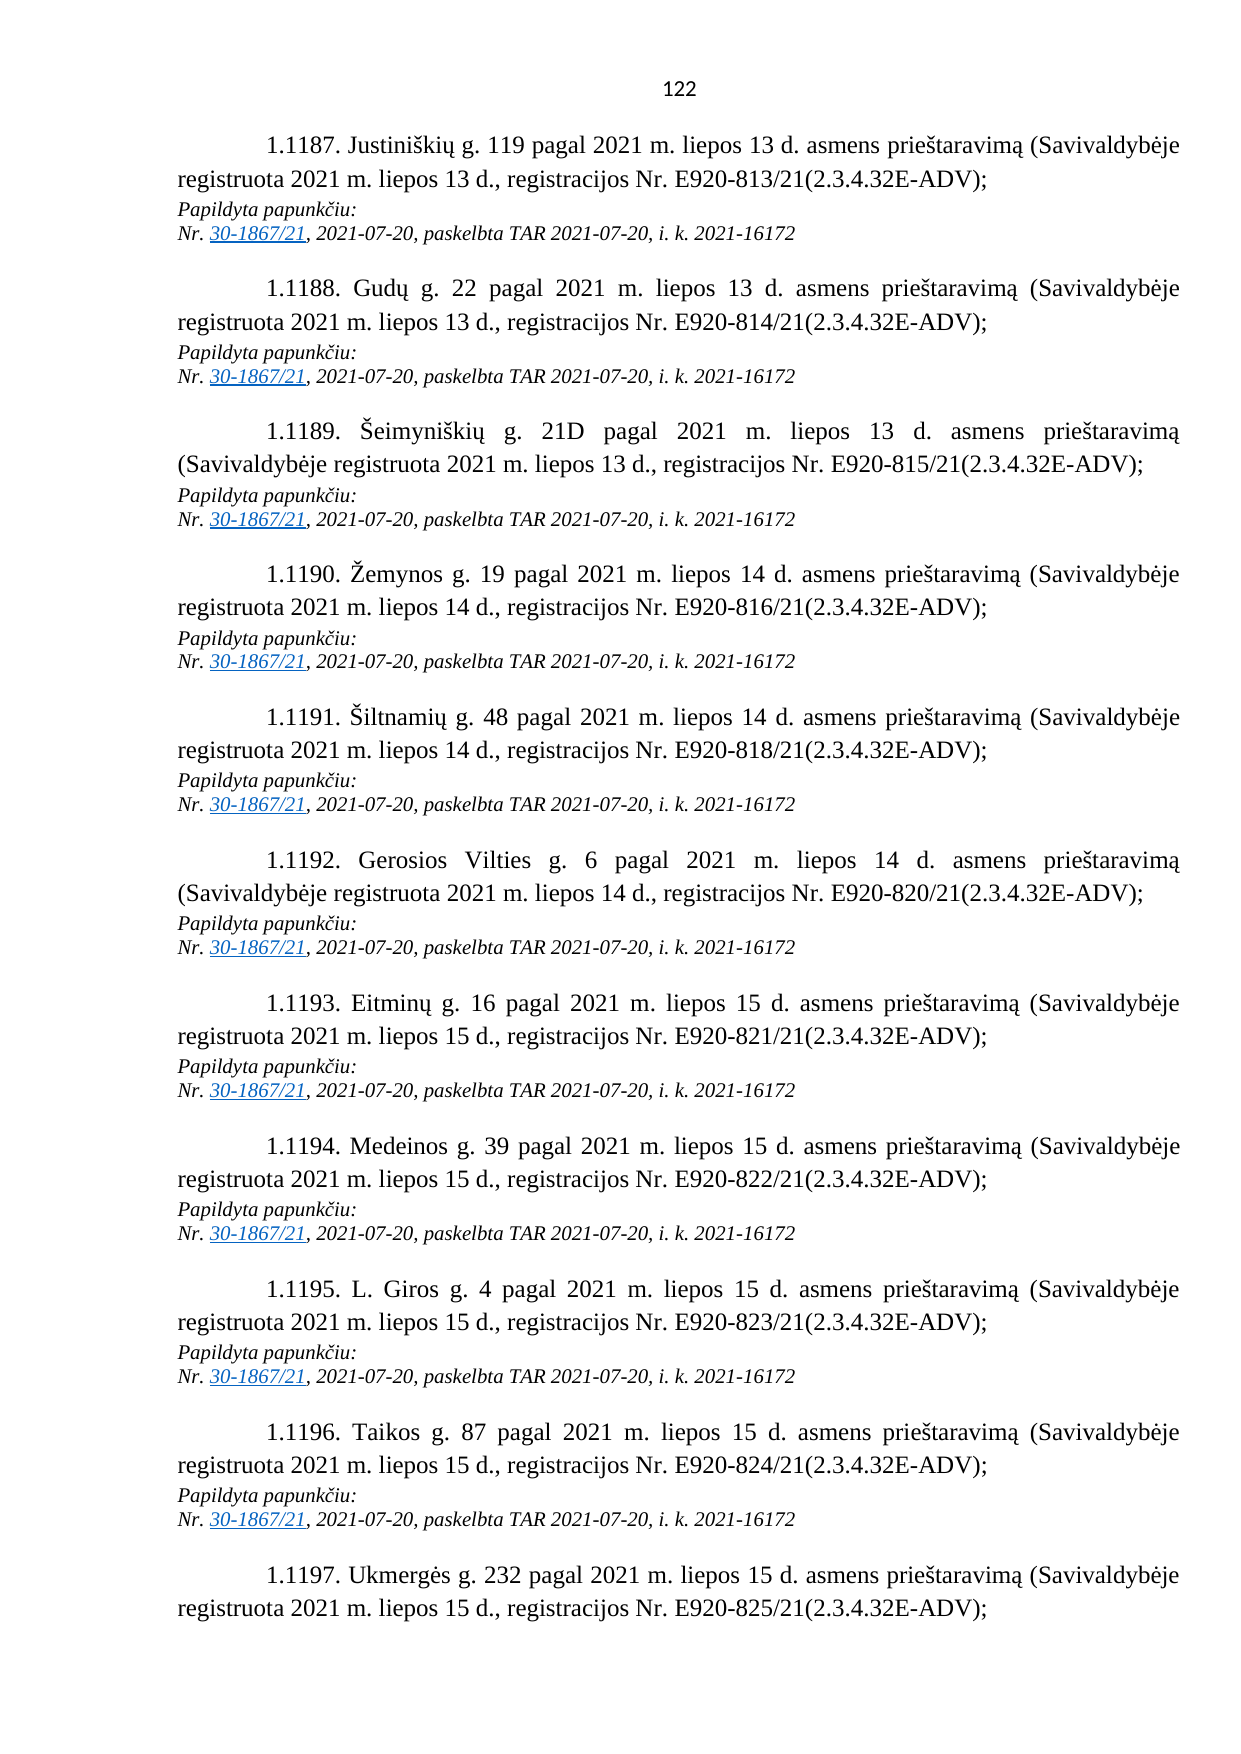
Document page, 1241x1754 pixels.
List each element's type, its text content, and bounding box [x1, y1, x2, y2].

text Nr. 30-1867/21, 2021-07-20, paskelbta TAR 2021-07-20, i. k. 2021-16172 [177, 1507, 1181, 1531]
text 1.1192. Gerosios Vilties g. 6 pagal 2021 m. liepos 14 d. asmens prieštaravimą (Savivaldybėje registruota 2021 m. liepos 14 d., registracijos Nr. E920-820/21(2.3.4.32E-ADV); [177, 845, 1181, 907]
text 1.1193. Eitminų g. 16 pagal 2021 m. liepos 15 d. asmens prieštaravimą (Savivaldybėje registruota 2021 m. liepos 15 d., registracijos Nr. E920-821/21(2.3.4.32E-ADV); [177, 988, 1181, 1050]
text 1.1190. Žemynos g. 19 pagal 2021 m. liepos 14 d. asmens prieštaravimą (Savivaldybėje registruota 2021 m. liepos 14 d., registracijos Nr. E920-816/21(2.3.4.32E-ADV); [177, 559, 1181, 621]
text 1.1196. Taikos g. 87 pagal 2021 m. liepos 15 d. asmens prieštaravimą (Savivaldybėje registruota 2021 m. liepos 15 d., registracijos Nr. E920-824/21(2.3.4.32E-ADV); [177, 1417, 1181, 1479]
text 1.1197. Ukmergės g. 232 pagal 2021 m. liepos 15 d. asmens prieštaravimą (Savivaldybėje registruota 2021 m. liepos 15 d., registracijos Nr. E920-825/21(2.3.4.32E-ADV); [177, 1560, 1181, 1622]
text 1.1195. L. Giros g. 4 pagal 2021 m. liepos 15 d. asmens prieštaravimą (Savivaldybėje registruota 2021 m. liepos 15 d., registracijos Nr. E920-823/21(2.3.4.32E-ADV); [177, 1274, 1181, 1336]
text Nr. 30-1867/21, 2021-07-20, paskelbta TAR 2021-07-20, i. k. 2021-16172 [177, 792, 1181, 816]
text Nr. 30-1867/21, 2021-07-20, paskelbta TAR 2021-07-20, i. k. 2021-16172 [177, 935, 1181, 959]
text Nr. 30-1867/21, 2021-07-20, paskelbta TAR 2021-07-20, i. k. 2021-16172 [177, 364, 1181, 388]
text Papildyta papunkčiu: [177, 197, 1181, 221]
text 1.1187. Justiniškių g. 119 pagal 2021 m. liepos 13 d. asmens prieštaravimą (Savivaldybėje registruota 2021 m. liepos 13 d., registracijos Nr. E920-813/21(2.3.4.32E-ADV); [177, 131, 1181, 192]
text Papildyta papunkčiu: [177, 339, 1181, 364]
text Papildyta papunkčiu: [177, 1054, 1181, 1078]
text Papildyta papunkčiu: [177, 1340, 1181, 1364]
text Nr. 30-1867/21, 2021-07-20, paskelbta TAR 2021-07-20, i. k. 2021-16172 [177, 1364, 1181, 1388]
text Nr. 30-1867/21, 2021-07-20, paskelbta TAR 2021-07-20, i. k. 2021-16172 [177, 1078, 1181, 1102]
text Papildyta papunkčiu: [177, 1197, 1181, 1221]
text Nr. 30-1867/21, 2021-07-20, paskelbta TAR 2021-07-20, i. k. 2021-16172 [177, 649, 1181, 673]
text 1.1189. Šeimyniškių g. 21D pagal 2021 m. liepos 13 d. asmens prieštaravimą (Savivaldybėje registruota 2021 m. liepos 13 d., registracijos Nr. E920-815/21(2.3.4.32E-ADV); [177, 416, 1181, 478]
text 1.1191. Šiltnamių g. 48 pagal 2021 m. liepos 14 d. asmens prieštaravimą (Savivaldybėje registruota 2021 m. liepos 14 d., registracijos Nr. E920-818/21(2.3.4.32E-ADV); [177, 702, 1181, 764]
text 1.1194. Medeinos g. 39 pagal 2021 m. liepos 15 d. asmens prieštaravimą (Savivaldybėje registruota 2021 m. liepos 15 d., registracijos Nr. E920-822/21(2.3.4.32E-ADV); [177, 1131, 1181, 1193]
text Papildyta papunkčiu: [177, 625, 1181, 649]
text 1.1188. Gudų g. 22 pagal 2021 m. liepos 13 d. asmens prieštaravimą (Savivaldybėje registruota 2021 m. liepos 13 d., registracijos Nr. E920-814/21(2.3.4.32E-ADV); [177, 273, 1181, 335]
text Nr. 30-1867/21, 2021-07-20, paskelbta TAR 2021-07-20, i. k. 2021-16172 [177, 221, 1181, 245]
text Papildyta papunkčiu: [177, 1483, 1181, 1507]
text Papildyta papunkčiu: [177, 911, 1181, 935]
text Nr. 30-1867/21, 2021-07-20, paskelbta TAR 2021-07-20, i. k. 2021-16172 [177, 1221, 1181, 1245]
text Papildyta papunkčiu: [177, 768, 1181, 792]
text Papildyta papunkčiu: [177, 482, 1181, 507]
text Nr. 30-1867/21, 2021-07-20, paskelbta TAR 2021-07-20, i. k. 2021-16172 [177, 507, 1181, 531]
